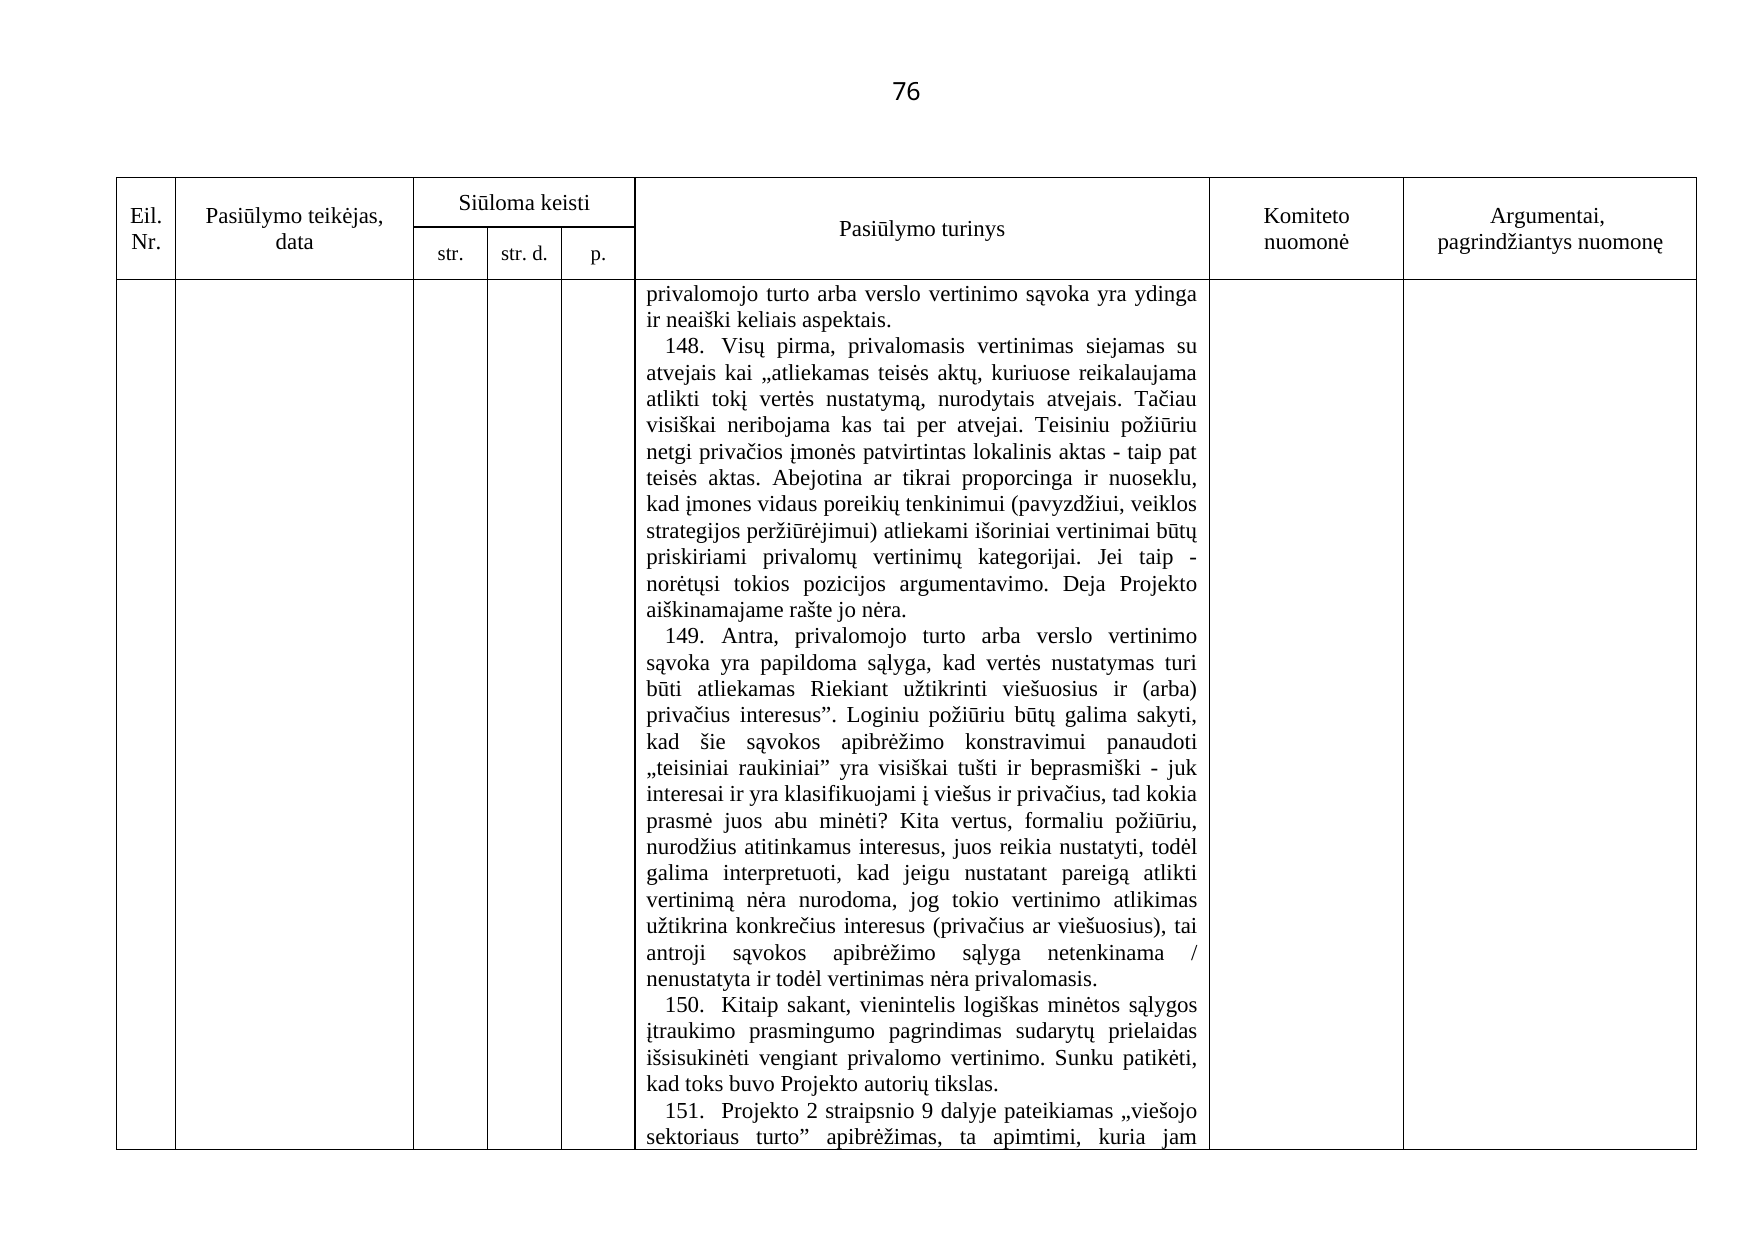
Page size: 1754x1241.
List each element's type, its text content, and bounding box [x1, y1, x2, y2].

table_cell [176, 280, 413, 1149]
table_cell [117, 280, 175, 1149]
table_cell str. d. [488, 228, 561, 279]
table_header Pasiūlymo turinys [636, 178, 1209, 279]
table_cell p. [562, 228, 634, 279]
table_header Pasiūlymo teikėjas, data [176, 178, 413, 279]
table_cell [488, 280, 561, 1149]
table_header Argumentai, pagrindžiantys nuomonę [1404, 178, 1696, 279]
table_cell [414, 280, 487, 1149]
table_header Komiteto nuomonė [1210, 178, 1403, 279]
table_cell [1404, 280, 1696, 1149]
table_cell privalomojo turto arba verslo vertinimo sąvoka yra ydinga ir neaiški keliais aspektais. 148. Visų pirma, privalomasis vertinimas siejamas su atvejais kai „atliekamas teisės aktų, kuriuose reikalaujama atlikti tokį vertės nustatymą, nurodytais atvejais. Tačiau visiškai neribojama kas tai per atvejai. Teisiniu požiūriu netgi privačios įmonės patvirtintas lokalinis aktas - taip pat teisės aktas. Abejotina ar tikrai proporcinga ir nuoseklu, kad įmones vidaus poreikių tenkinimui (pavyzdžiui, veiklos strategijos peržiūrėjimui) atliekami išoriniai vertinimai būtų priskiriami privalomų vertinimų kategorijai. Jei taip - norėtųsi tokios pozicijos argumentavimo. Deja Projekto aiškinamajame rašte jo nėra. 149. Antra, privalomojo turto arba verslo vertinimo sąvoka yra papildoma sąlyga, kad vertės nustatymas turi būti atliekamas Riekiant užtikrinti viešuosius ir (arba) privačius interesus”. Loginiu požiūriu būtų galima sakyti, kad šie sąvokos apibrėžimo konstravimui panaudoti „teisiniai raukiniai” yra visiškai tušti ir beprasmiški - juk interesai ir yra klasifikuojami į viešus ir privačius, tad kokia prasmė juos abu minėti? Kita vertus, formaliu požiūriu, nurodžius atitinkamus interesus, juos reikia nustatyti, todėl galima interpretuoti, kad jeigu nustatant pareigą atlikti vertinimą nėra nurodoma, jog tokio vertinimo atlikimas užtikrina konkrečius interesus (privačius ar viešuosius), tai antroji sąvokos apibrėžimo sąlyga netenkinama / nenustatyta ir todėl vertinimas nėra privalomasis. 150. Kitaip sakant, vienintelis logiškas minėtos sąlygos įtraukimo prasmingumo pagrindimas sudarytų prielaidas išsisukinėti vengiant privalomo vertinimo. Sunku patikėti, kad toks buvo Projekto autorių tikslas. 151. Projekto 2 straipsnio 9 dalyje pateikiamas „viešojo sektoriaus turto” apibrėžimas, ta apimtimi, kuria jam [636, 280, 1209, 1149]
table_header Siūloma keisti [414, 178, 634, 226]
table_cell [562, 280, 634, 1149]
table_cell [1210, 280, 1403, 1149]
table_header Eil. Nr. [117, 178, 175, 279]
table_cell str. [414, 228, 487, 279]
